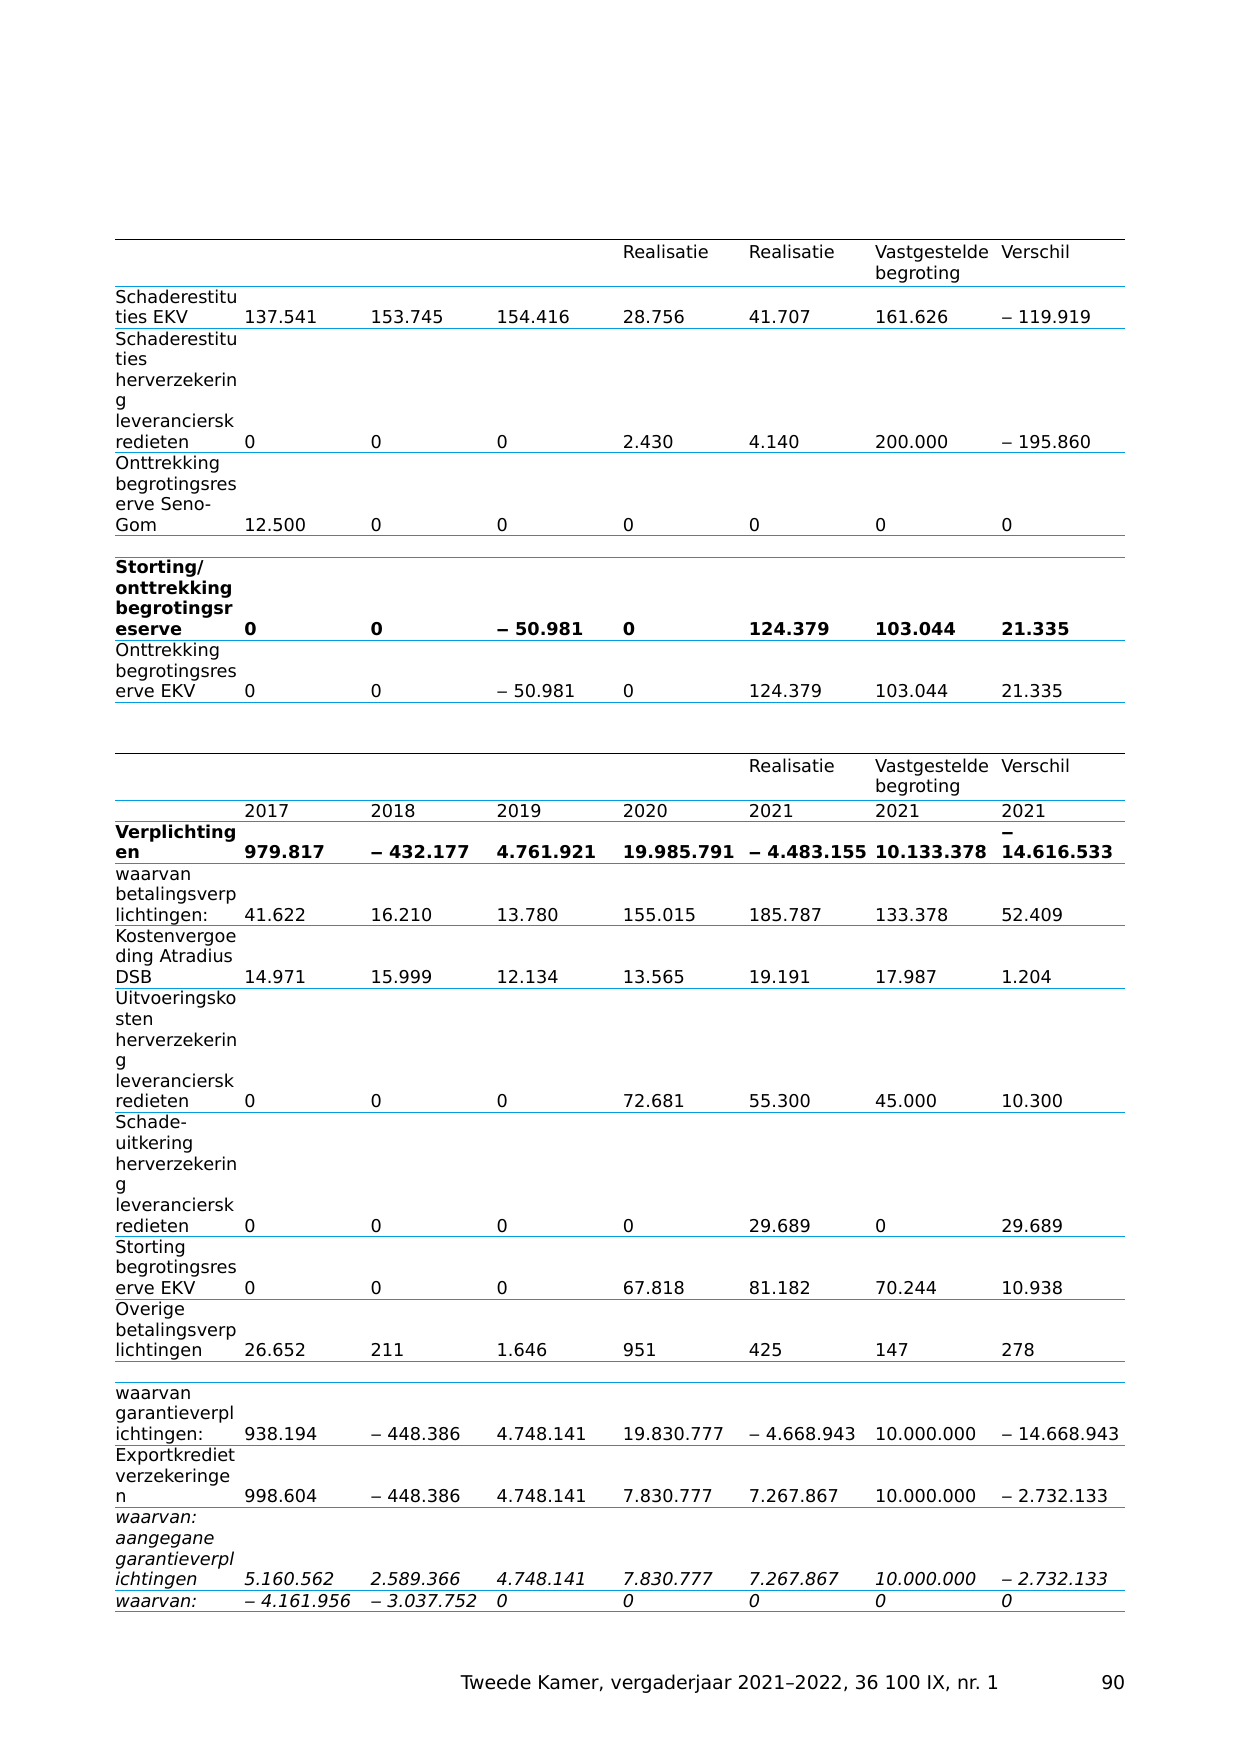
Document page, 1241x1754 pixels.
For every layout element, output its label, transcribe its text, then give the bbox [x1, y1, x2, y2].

table_cell 185.787 [746, 864, 872, 925]
table_cell 153.745 [368, 287, 493, 328]
table_cell [115, 536, 241, 556]
table_cell 41.707 [746, 287, 872, 328]
table_cell 4.748.141 [494, 1446, 620, 1507]
table_cell 938.194 [241, 1383, 367, 1444]
table_cell [115, 1362, 241, 1382]
table_cell 10.000.000 [872, 1383, 998, 1444]
table_cell ‒ 14.668.943 [998, 1383, 1125, 1444]
table_cell Verschil [998, 754, 1125, 800]
table_cell ‒ 3.037.752 [368, 1591, 493, 1611]
table_cell waarvan: [115, 1591, 241, 1611]
table_cell 133.378 [872, 864, 998, 925]
table_cell 0 [368, 329, 493, 452]
table_cell 0 [241, 1237, 367, 1299]
table_cell 52.409 [998, 864, 1125, 925]
table_cell 0 [241, 641, 367, 702]
table_cell 0 [746, 1591, 872, 1611]
table_cell 103.044 [872, 641, 998, 702]
table_cell 0 [872, 1113, 998, 1236]
table_cell [620, 754, 746, 800]
table_cell 103.044 [872, 558, 998, 639]
table_cell [998, 536, 1125, 556]
table_cell [241, 536, 367, 556]
table_cell 0 [241, 329, 367, 452]
table_cell 0 [368, 1237, 493, 1299]
table_cell [494, 536, 620, 556]
table_cell [494, 1362, 620, 1382]
table_cell 0 [368, 1113, 493, 1236]
table_cell Exportkredietverzekeringen [115, 1446, 241, 1507]
table_cell Vastgestelde begroting [872, 754, 998, 800]
table_cell 0 [494, 329, 620, 452]
table_cell 17.987 [872, 926, 998, 988]
table_cell [494, 240, 620, 286]
table_cell Realisatie [746, 240, 872, 286]
table_cell ‒ 50.981 [494, 641, 620, 702]
table_cell 998.604 [241, 1446, 367, 1507]
table_cell 0 [872, 1591, 998, 1611]
table_cell 0 [241, 989, 367, 1112]
table_cell 15.999 [368, 926, 493, 988]
table_cell 2.589.366 [368, 1508, 493, 1590]
table_cell ‒ 4.668.943 [746, 1383, 872, 1444]
table_cell 19.985.791 [620, 822, 746, 863]
table_cell 0 [241, 1113, 367, 1236]
table_cell 7.267.867 [746, 1446, 872, 1507]
table_cell 0 [368, 558, 493, 639]
table_cell 154.416 [494, 287, 620, 328]
table_cell 2.430 [620, 329, 746, 452]
table_cell [872, 536, 998, 556]
table_cell [115, 754, 241, 800]
table_cell 7.267.867 [746, 1508, 872, 1590]
table_cell 0 [494, 1113, 620, 1236]
table_cell 13.565 [620, 926, 746, 988]
table_cell 278 [998, 1300, 1125, 1361]
table_cell [241, 754, 367, 800]
table_cell 0 [494, 989, 620, 1112]
table_cell 0 [620, 1113, 746, 1236]
table_cell 0 [368, 641, 493, 702]
table_cell 0 [620, 453, 746, 535]
table_cell 155.015 [620, 864, 746, 925]
table_cell [241, 240, 367, 286]
table_cell 4.140 [746, 329, 872, 452]
table_cell 29.689 [998, 1113, 1125, 1236]
table_cell Onttrekking begrotingsreserve Seno-Gom [115, 453, 241, 535]
table_cell 67.818 [620, 1237, 746, 1299]
table_cell 0 [368, 989, 493, 1112]
table_cell [746, 1362, 872, 1382]
table_cell waarvan garantieverplichtingen: [115, 1383, 241, 1444]
table_cell 0 [746, 453, 872, 535]
table_cell 1.204 [998, 926, 1125, 988]
table_cell 161.626 [872, 287, 998, 328]
table_cell 0 [998, 453, 1125, 535]
table_cell 147 [872, 1300, 998, 1361]
table_cell 0 [368, 453, 493, 535]
table_cell 2019 [494, 801, 620, 821]
table_cell 951 [620, 1300, 746, 1361]
table_cell 10.000.000 [872, 1508, 998, 1590]
table_cell 13.780 [494, 864, 620, 925]
table_cell Storting begrotingsreserve EKV [115, 1237, 241, 1299]
table_cell Schaderestituties EKV [115, 287, 241, 328]
table_cell 0 [620, 558, 746, 639]
table_cell Schade-uitkering herverzekering leverancierskredieten [115, 1113, 241, 1236]
table_cell [115, 240, 241, 286]
table_cell 1.646 [494, 1300, 620, 1361]
table_cell Realisatie [620, 240, 746, 286]
table_cell [494, 754, 620, 800]
table_cell 0 [241, 558, 367, 639]
table_cell 21.335 [998, 641, 1125, 702]
table_cell 5.160.562 [241, 1508, 367, 1590]
table_cell 4.748.141 [494, 1383, 620, 1444]
table_cell 2020 [620, 801, 746, 821]
table_cell 81.182 [746, 1237, 872, 1299]
table_cell 425 [746, 1300, 872, 1361]
table_cell 28.756 [620, 287, 746, 328]
table_cell Realisatie [746, 754, 872, 800]
table_cell 200.000 [872, 329, 998, 452]
table_cell Vastgestelde begroting [872, 240, 998, 286]
table_cell 26.652 [241, 1300, 367, 1361]
table_cell [620, 536, 746, 556]
table_cell [872, 1362, 998, 1382]
table_cell 12.134 [494, 926, 620, 988]
table_cell [241, 1362, 367, 1382]
table_cell 55.300 [746, 989, 872, 1112]
table_cell Kostenvergoeding Atradius DSB [115, 926, 241, 988]
table_cell Overige betalingsverplichtingen [115, 1300, 241, 1361]
table_cell 16.210 [368, 864, 493, 925]
table_cell ‒ 14.616.533 [998, 822, 1125, 863]
table_cell 211 [368, 1300, 493, 1361]
table_cell [368, 754, 493, 800]
table_cell 0 [998, 1591, 1125, 1611]
table_cell [746, 536, 872, 556]
table_cell ‒ 2.732.133 [998, 1508, 1125, 1590]
table_cell ‒ 448.386 [368, 1383, 493, 1444]
table_cell 0 [620, 1591, 746, 1611]
table_cell ‒ 195.860 [998, 329, 1125, 452]
table_cell 7.830.777 [620, 1508, 746, 1590]
table_cell ‒ 2.732.133 [998, 1446, 1125, 1507]
table_cell 10.300 [998, 989, 1125, 1112]
table_cell 45.000 [872, 989, 998, 1112]
table_cell [368, 1362, 493, 1382]
table_cell Onttrekking begrotingsreserve EKV [115, 641, 241, 702]
table_cell [998, 1362, 1125, 1382]
table_cell waarvan: aangegane garantieverplichtingen [115, 1508, 241, 1590]
table_cell ‒ 4.161.956 [241, 1591, 367, 1611]
table_cell ‒ 448.386 [368, 1446, 493, 1507]
table_cell 124.379 [746, 558, 872, 639]
table_cell 21.335 [998, 558, 1125, 639]
table_cell 2021 [746, 801, 872, 821]
table_cell Uitvoeringskosten herverzekering leverancierskredieten [115, 989, 241, 1112]
table_header Tabel 30 Budgettaire gevolgen van beleidsartikel 5 Exportkredietverzekeringen, -garanties en investeringsverzekeringen (bedragen x € 1.000) [115, 191, 1125, 239]
table_header Tabel 31 Uitsplitsing verplichtingen [115, 728, 1125, 752]
table_cell ‒ 432.177 [368, 822, 493, 863]
table_cell [115, 801, 241, 821]
table_cell 14.971 [241, 926, 367, 988]
table_cell 2017 [241, 801, 367, 821]
table_cell 979.817 [241, 822, 367, 863]
table_cell 10.000.000 [872, 1446, 998, 1507]
table_cell 0 [494, 453, 620, 535]
table_cell 19.191 [746, 926, 872, 988]
table_cell [368, 240, 493, 286]
table_cell 0 [494, 1237, 620, 1299]
table_cell 0 [494, 1591, 620, 1611]
table_cell [620, 1362, 746, 1382]
table_cell 72.681 [620, 989, 746, 1112]
table_cell ‒ 119.919 [998, 287, 1125, 328]
table_cell 19.830.777 [620, 1383, 746, 1444]
table_cell 4.748.141 [494, 1508, 620, 1590]
table_cell 2018 [368, 801, 493, 821]
table_cell 137.541 [241, 287, 367, 328]
table_cell Schaderestituties herverzekering leverancierskredieten [115, 329, 241, 452]
table_cell ‒ 50.981 [494, 558, 620, 639]
table_cell 0 [872, 453, 998, 535]
table_cell Verplichtingen [115, 822, 241, 863]
table_cell 10.133.378 [872, 822, 998, 863]
table_cell 2021 [998, 801, 1125, 821]
table_cell 12.500 [241, 453, 367, 535]
table_cell Storting/onttrekking begrotingsreserve [115, 558, 241, 639]
table_cell 29.689 [746, 1113, 872, 1236]
table_cell 124.379 [746, 641, 872, 702]
table_cell 7.830.777 [620, 1446, 746, 1507]
table_cell 70.244 [872, 1237, 998, 1299]
table_cell 2021 [872, 801, 998, 821]
table_cell 41.622 [241, 864, 367, 925]
table_cell ‒ 4.483.155 [746, 822, 872, 863]
table_cell [368, 536, 493, 556]
table_cell 0 [620, 641, 746, 702]
table_cell 4.761.921 [494, 822, 620, 863]
table_cell 10.938 [998, 1237, 1125, 1299]
table_cell Verschil [998, 240, 1125, 286]
table_cell waarvan betalingsverplichtingen: [115, 864, 241, 925]
